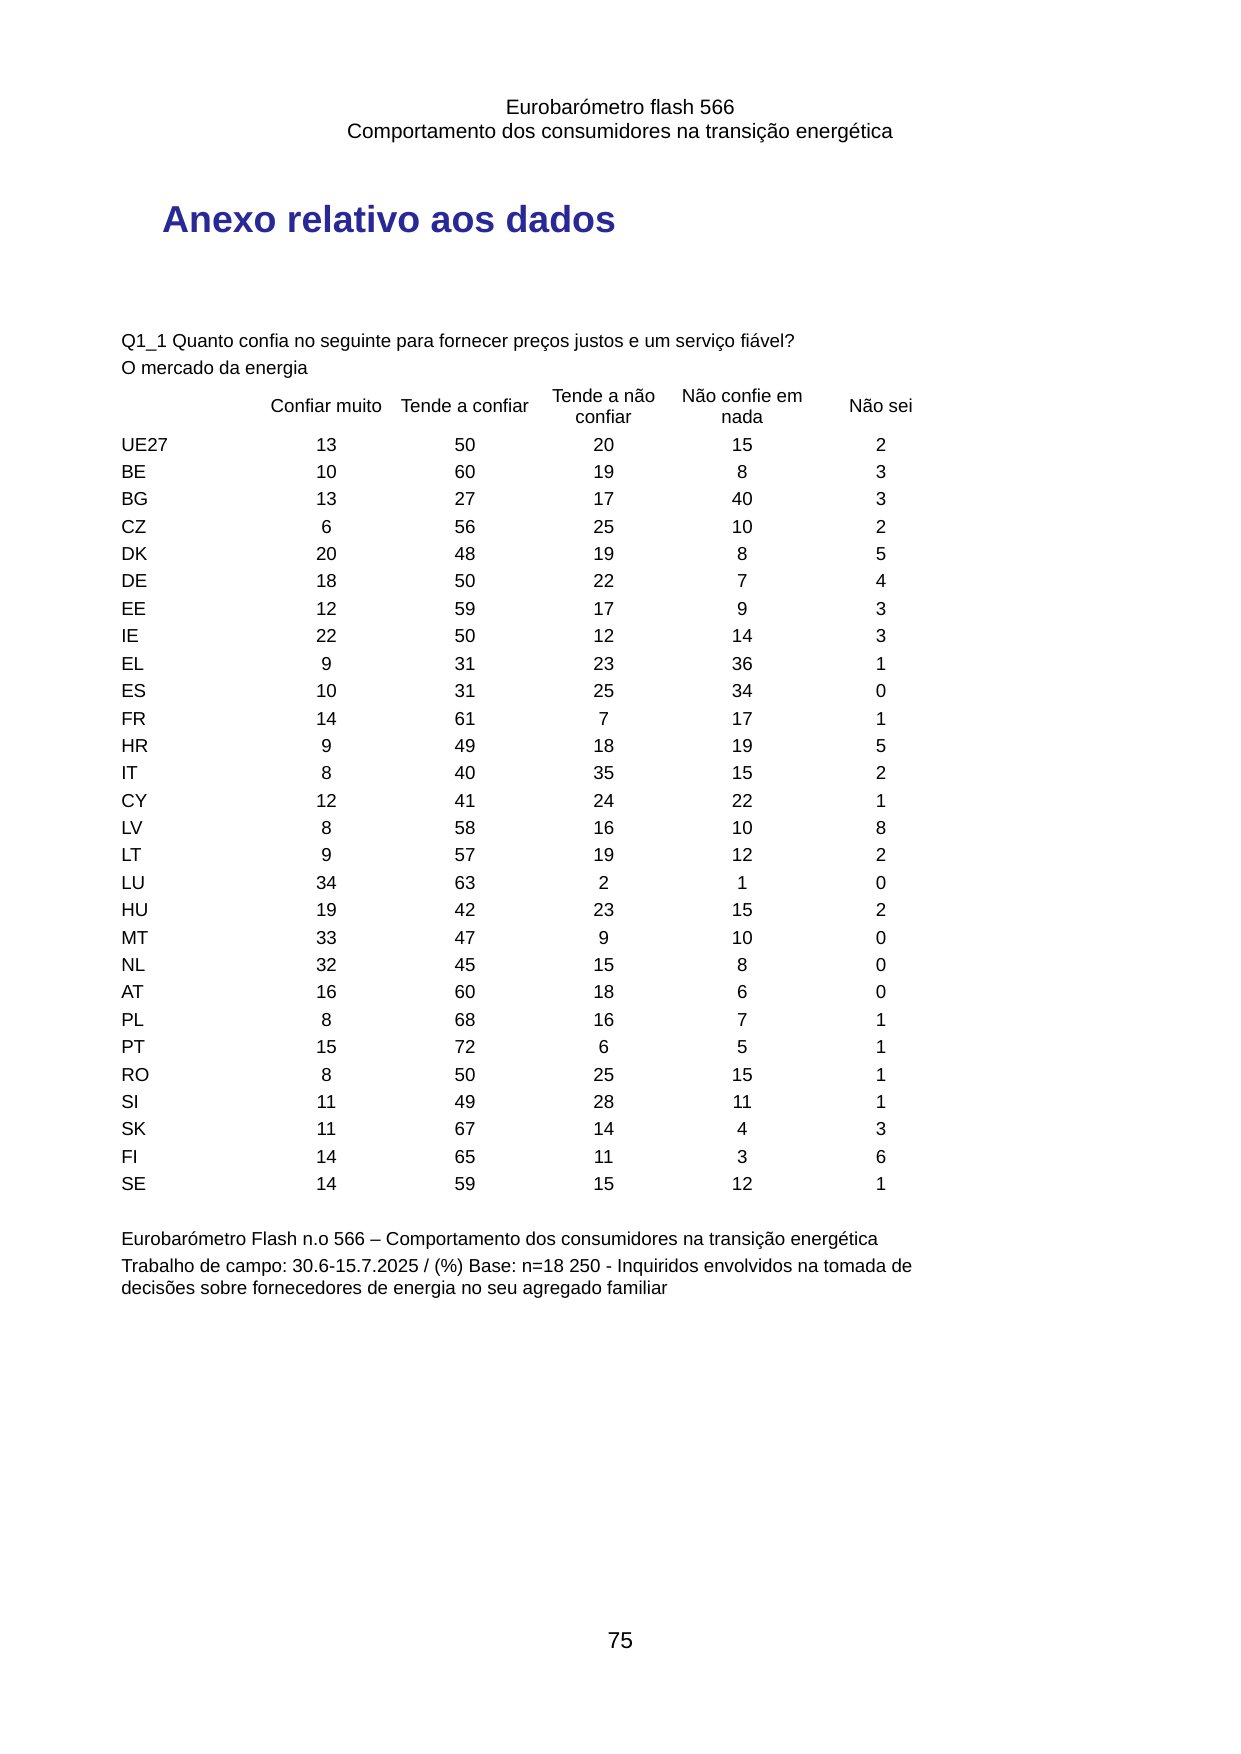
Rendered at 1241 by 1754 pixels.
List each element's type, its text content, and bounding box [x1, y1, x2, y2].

table_cell 14 [257, 1170, 395, 1197]
table_cell 14 [534, 1115, 673, 1143]
table_cell 27 [395, 485, 534, 513]
table_cell 42 [395, 896, 534, 923]
table_cell RO [118, 1061, 257, 1088]
table_cell 59 [395, 1170, 534, 1197]
table_cell 12 [673, 1170, 811, 1197]
table_cell LU [118, 869, 257, 896]
table_cell 15 [534, 1170, 673, 1197]
table_cell 8 [811, 814, 950, 841]
table_cell 7 [534, 704, 673, 732]
table_cell 8 [673, 951, 811, 978]
table_cell 4 [811, 568, 950, 595]
table_cell 57 [395, 841, 534, 869]
table_cell 40 [395, 759, 534, 787]
table_cell 5 [673, 1033, 811, 1061]
table_cell 10 [257, 677, 395, 704]
table_cell 13 [257, 430, 395, 458]
table_cell 19 [673, 732, 811, 759]
table_cell 8 [257, 1061, 395, 1088]
table_cell 22 [257, 622, 395, 649]
table_cell 15 [534, 951, 673, 978]
table_cell 12 [534, 622, 673, 649]
table_cell HU [118, 896, 257, 923]
table_cell 22 [534, 568, 673, 595]
table_cell 1 [811, 1088, 950, 1115]
table_cell 16 [534, 814, 673, 841]
table_cell 13 [257, 485, 395, 513]
table_cell 2 [811, 841, 950, 869]
table_cell 10 [673, 814, 811, 841]
table_cell 15 [257, 1033, 395, 1061]
table_cell 32 [257, 951, 395, 978]
table_cell 2 [811, 759, 950, 787]
table_cell 14 [257, 1143, 395, 1170]
table_cell Não sei [811, 381, 950, 430]
table_cell CY [118, 787, 257, 814]
table_cell EL [118, 650, 257, 677]
table_cell BE [118, 458, 257, 485]
table_cell 3 [811, 485, 950, 513]
table_cell 3 [811, 1115, 950, 1143]
table_cell 8 [257, 759, 395, 787]
table_cell [257, 1198, 395, 1225]
table_cell 47 [395, 924, 534, 951]
table_cell Não confie em nada [673, 381, 811, 430]
table_cell 15 [673, 1061, 811, 1088]
table_cell 58 [395, 814, 534, 841]
table_cell 72 [395, 1033, 534, 1061]
table_cell NL [118, 951, 257, 978]
table_cell 9 [257, 650, 395, 677]
table_cell 22 [673, 787, 811, 814]
table_cell 50 [395, 1061, 534, 1088]
table_cell DE [118, 568, 257, 595]
table_cell 25 [534, 677, 673, 704]
table_cell 25 [534, 513, 673, 540]
table_cell FR [118, 704, 257, 732]
table_cell Tende a não confiar [534, 381, 673, 430]
table_cell 17 [534, 595, 673, 622]
table_cell SK [118, 1115, 257, 1143]
table_cell 1 [811, 787, 950, 814]
table_cell 33 [257, 924, 395, 951]
table_cell 6 [673, 978, 811, 1006]
table_cell 8 [673, 458, 811, 485]
table_cell 18 [534, 732, 673, 759]
table_cell 1 [811, 1061, 950, 1088]
table_cell 60 [395, 978, 534, 1006]
table_cell 65 [395, 1143, 534, 1170]
table_cell 1 [811, 650, 950, 677]
table_cell 48 [395, 540, 534, 567]
table_cell 7 [673, 1006, 811, 1033]
table_cell 41 [395, 787, 534, 814]
table_cell 59 [395, 595, 534, 622]
table_cell 16 [257, 978, 395, 1006]
table_cell 67 [395, 1115, 534, 1143]
table_cell 0 [811, 869, 950, 896]
table_cell UE27 [118, 430, 257, 458]
table_cell 50 [395, 568, 534, 595]
table_cell [118, 381, 257, 430]
table_cell 12 [257, 787, 395, 814]
table_cell 35 [534, 759, 673, 787]
table_cell 45 [395, 951, 534, 978]
table_cell 0 [811, 677, 950, 704]
table_cell 1 [811, 1006, 950, 1033]
table_cell 0 [811, 978, 950, 1006]
table_cell 3 [811, 622, 950, 649]
table_cell 15 [673, 430, 811, 458]
table_cell 60 [395, 458, 534, 485]
table_cell Eurobarómetro Flash n.o 566 – Comportamento dos consumidores na transição energética [118, 1225, 950, 1252]
table_cell 15 [673, 896, 811, 923]
table_cell IT [118, 759, 257, 787]
table_cell 2 [811, 430, 950, 458]
table_cell 18 [534, 978, 673, 1006]
table_cell 11 [673, 1088, 811, 1115]
table_cell 14 [257, 704, 395, 732]
table_cell 19 [534, 458, 673, 485]
table_cell SE [118, 1170, 257, 1197]
table_cell 17 [673, 704, 811, 732]
table_cell Confiar muito [257, 381, 395, 430]
table_cell 12 [673, 841, 811, 869]
table_cell 3 [811, 595, 950, 622]
table_cell 2 [811, 896, 950, 923]
table_cell IE [118, 622, 257, 649]
table_cell 20 [534, 430, 673, 458]
table_cell 9 [534, 924, 673, 951]
table_cell [118, 1198, 257, 1225]
table_cell 8 [257, 814, 395, 841]
table_cell 49 [395, 1088, 534, 1115]
table_cell FI [118, 1143, 257, 1170]
table_cell 11 [257, 1088, 395, 1115]
table_cell 34 [257, 869, 395, 896]
table_cell [811, 1198, 950, 1225]
table_cell 2 [811, 513, 950, 540]
table_cell 3 [811, 458, 950, 485]
table_cell 7 [673, 568, 811, 595]
table_cell 10 [673, 513, 811, 540]
table_cell 34 [673, 677, 811, 704]
table_cell LT [118, 841, 257, 869]
table_cell ES [118, 677, 257, 704]
table_cell 5 [811, 732, 950, 759]
table_cell 2 [534, 869, 673, 896]
table_cell 36 [673, 650, 811, 677]
table_cell HR [118, 732, 257, 759]
table_cell 17 [534, 485, 673, 513]
table_cell 25 [534, 1061, 673, 1088]
table_cell O mercado da energia [118, 354, 950, 381]
table_cell 40 [673, 485, 811, 513]
table_cell 23 [534, 896, 673, 923]
table_cell 8 [257, 1006, 395, 1033]
table_cell 50 [395, 622, 534, 649]
table_cell AT [118, 978, 257, 1006]
table_cell 0 [811, 951, 950, 978]
table_cell 10 [257, 458, 395, 485]
table_cell 3 [673, 1143, 811, 1170]
table_cell 23 [534, 650, 673, 677]
table_cell 18 [257, 568, 395, 595]
table_cell 9 [257, 732, 395, 759]
table_cell 16 [534, 1006, 673, 1033]
table_cell 63 [395, 869, 534, 896]
table_cell 1 [811, 1170, 950, 1197]
table_cell 20 [257, 540, 395, 567]
table_cell CZ [118, 513, 257, 540]
table_header Q1_1 Quanto confia no seguinte para fornecer preços justos e um serviço fiável? [118, 327, 950, 354]
table_cell 24 [534, 787, 673, 814]
table_cell 6 [811, 1143, 950, 1170]
table_cell 50 [395, 430, 534, 458]
table_cell 11 [534, 1143, 673, 1170]
table_cell 11 [257, 1115, 395, 1143]
table_cell 61 [395, 704, 534, 732]
table_cell 31 [395, 650, 534, 677]
table_cell SI [118, 1088, 257, 1115]
table_cell 28 [534, 1088, 673, 1115]
table_cell 49 [395, 732, 534, 759]
table_cell 5 [811, 540, 950, 567]
table_cell EE [118, 595, 257, 622]
table_cell DK [118, 540, 257, 567]
table_cell 8 [673, 540, 811, 567]
table_cell BG [118, 485, 257, 513]
table_cell Trabalho de campo: 30.6-15.7.2025 / (%) Base: n=18 250 - Inquiridos envolvidos na tomada de decisões sobre fornecedores de energia no seu agregado familiar [118, 1252, 950, 1301]
table_cell 9 [257, 841, 395, 869]
table_cell 19 [534, 540, 673, 567]
table_cell PL [118, 1006, 257, 1033]
table_cell 19 [257, 896, 395, 923]
table_cell [534, 1198, 673, 1225]
table_cell 10 [673, 924, 811, 951]
table_cell 4 [673, 1115, 811, 1143]
table_cell MT [118, 924, 257, 951]
table_cell 19 [534, 841, 673, 869]
table_cell 56 [395, 513, 534, 540]
table_cell Tende a confiar [395, 381, 534, 430]
table_cell 6 [257, 513, 395, 540]
table_cell 31 [395, 677, 534, 704]
table_cell 12 [257, 595, 395, 622]
table_cell 1 [811, 1033, 950, 1061]
table_cell [673, 1198, 811, 1225]
table_cell 14 [673, 622, 811, 649]
table_cell 68 [395, 1006, 534, 1033]
table_cell 1 [811, 704, 950, 732]
table_cell 9 [673, 595, 811, 622]
table_cell 0 [811, 924, 950, 951]
table_cell [395, 1198, 534, 1225]
table_cell PT [118, 1033, 257, 1061]
table_cell 6 [534, 1033, 673, 1061]
table_cell 1 [673, 869, 811, 896]
table_cell 15 [673, 759, 811, 787]
table_cell LV [118, 814, 257, 841]
subtitle Anexo relativo aos dados [118, 197, 1122, 240]
